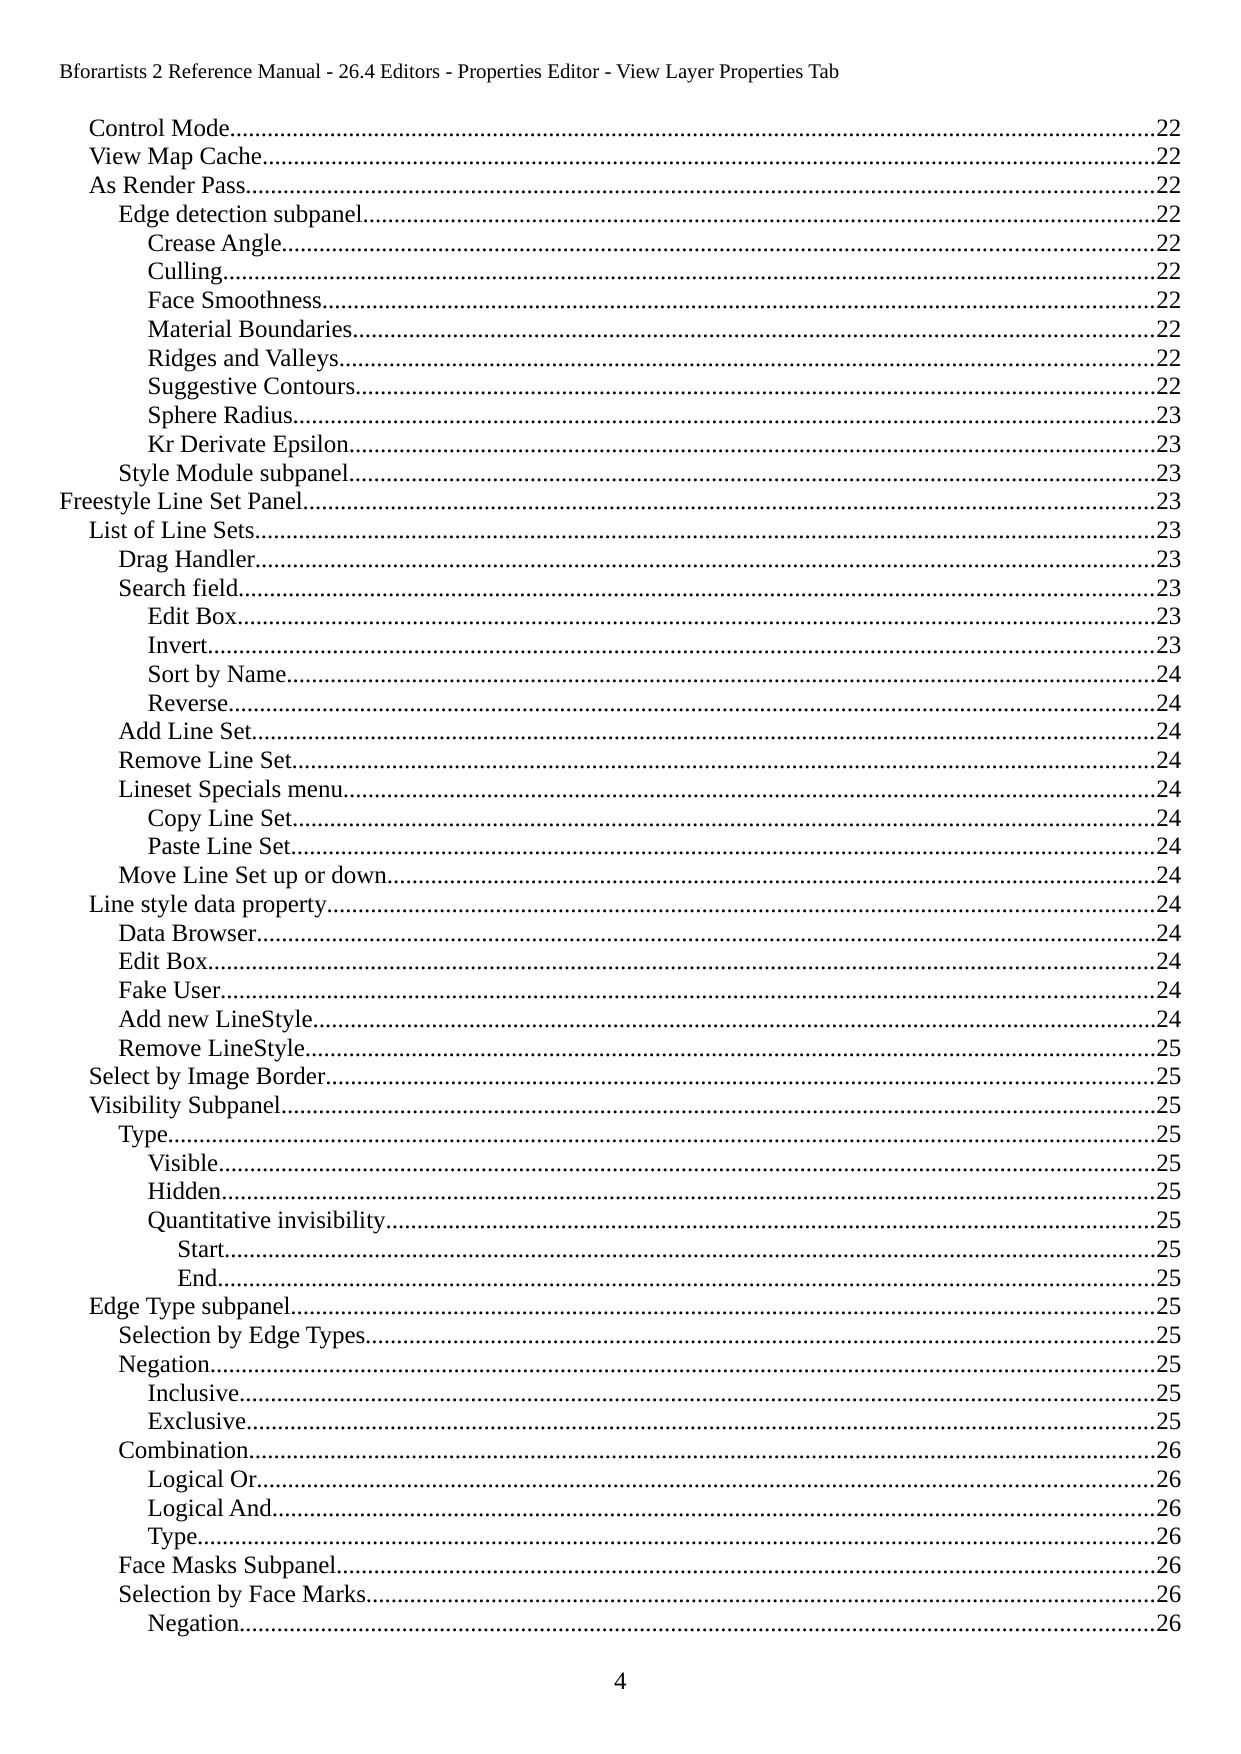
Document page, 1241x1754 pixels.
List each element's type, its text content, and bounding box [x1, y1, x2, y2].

text Paste Line Set 24 [147, 831, 1181, 860]
text Sphere Radius 23 [147, 400, 1181, 429]
text Visibility Subpanel 25 [88, 1090, 1181, 1119]
text Kr Derivate Epsilon 23 [147, 429, 1181, 458]
text Edge Type subpanel 25 [88, 1291, 1181, 1320]
text Start 25 [177, 1234, 1181, 1263]
text Remove Line Set 24 [118, 745, 1181, 774]
text Add new LineStyle 24 [118, 1004, 1181, 1033]
text Drag Handler 23 [118, 544, 1181, 573]
text List of Line Sets 23 [88, 515, 1181, 544]
text Search field 23 [118, 573, 1181, 601]
text End 25 [177, 1263, 1181, 1291]
text Combination 26 [118, 1435, 1181, 1464]
text Crease Angle 22 [147, 228, 1181, 256]
text Logical And 26 [147, 1493, 1181, 1521]
text Fake User 24 [118, 975, 1181, 1004]
text Control Mode 22 [88, 113, 1181, 141]
text Inclusive 25 [147, 1378, 1181, 1406]
text Suggestive Contours 22 [147, 371, 1181, 400]
text Quantitative invisibility 25 [147, 1205, 1181, 1234]
text Reverse 24 [147, 688, 1181, 716]
text Move Line Set up or down 24 [118, 860, 1181, 889]
text Negation 25 [118, 1349, 1181, 1378]
text Sort by Name 24 [147, 659, 1181, 688]
text Material Boundaries 22 [147, 314, 1181, 343]
text Freestyle Line Set Panel 23 [59, 486, 1181, 515]
text Edge detection subpanel 22 [118, 199, 1181, 228]
text Face Masks Subpanel 26 [118, 1550, 1181, 1579]
text Negation 26 [147, 1608, 1181, 1636]
text As Render Pass 22 [88, 170, 1181, 199]
text Edit Box 24 [118, 946, 1181, 975]
text Selection by Face Marks 26 [118, 1579, 1181, 1608]
text Add Line Set 24 [118, 716, 1181, 745]
text Selection by Edge Types 25 [118, 1320, 1181, 1349]
text Type 25 [118, 1119, 1181, 1148]
text Hidden 25 [147, 1176, 1181, 1205]
text Exclusive 25 [147, 1406, 1181, 1435]
text Type 26 [147, 1521, 1181, 1550]
text Remove LineStyle 25 [118, 1033, 1181, 1061]
text Line style data property 24 [88, 889, 1181, 918]
text Logical Or 26 [147, 1464, 1181, 1493]
text Style Module subpanel 23 [118, 458, 1181, 486]
text Copy Line Set 24 [147, 803, 1181, 831]
text View Map Cache 22 [88, 141, 1181, 170]
text Data Browser 24 [118, 918, 1181, 946]
text Culling 22 [147, 256, 1181, 285]
text Invert 23 [147, 630, 1181, 659]
text Lineset Specials menu 24 [118, 774, 1181, 803]
text Ridges and Valleys 22 [147, 343, 1181, 371]
text Visible 25 [147, 1148, 1181, 1176]
text Select by Image Border 25 [88, 1061, 1181, 1090]
text Edit Box 23 [147, 601, 1181, 630]
text Face Smoothness 22 [147, 285, 1181, 314]
